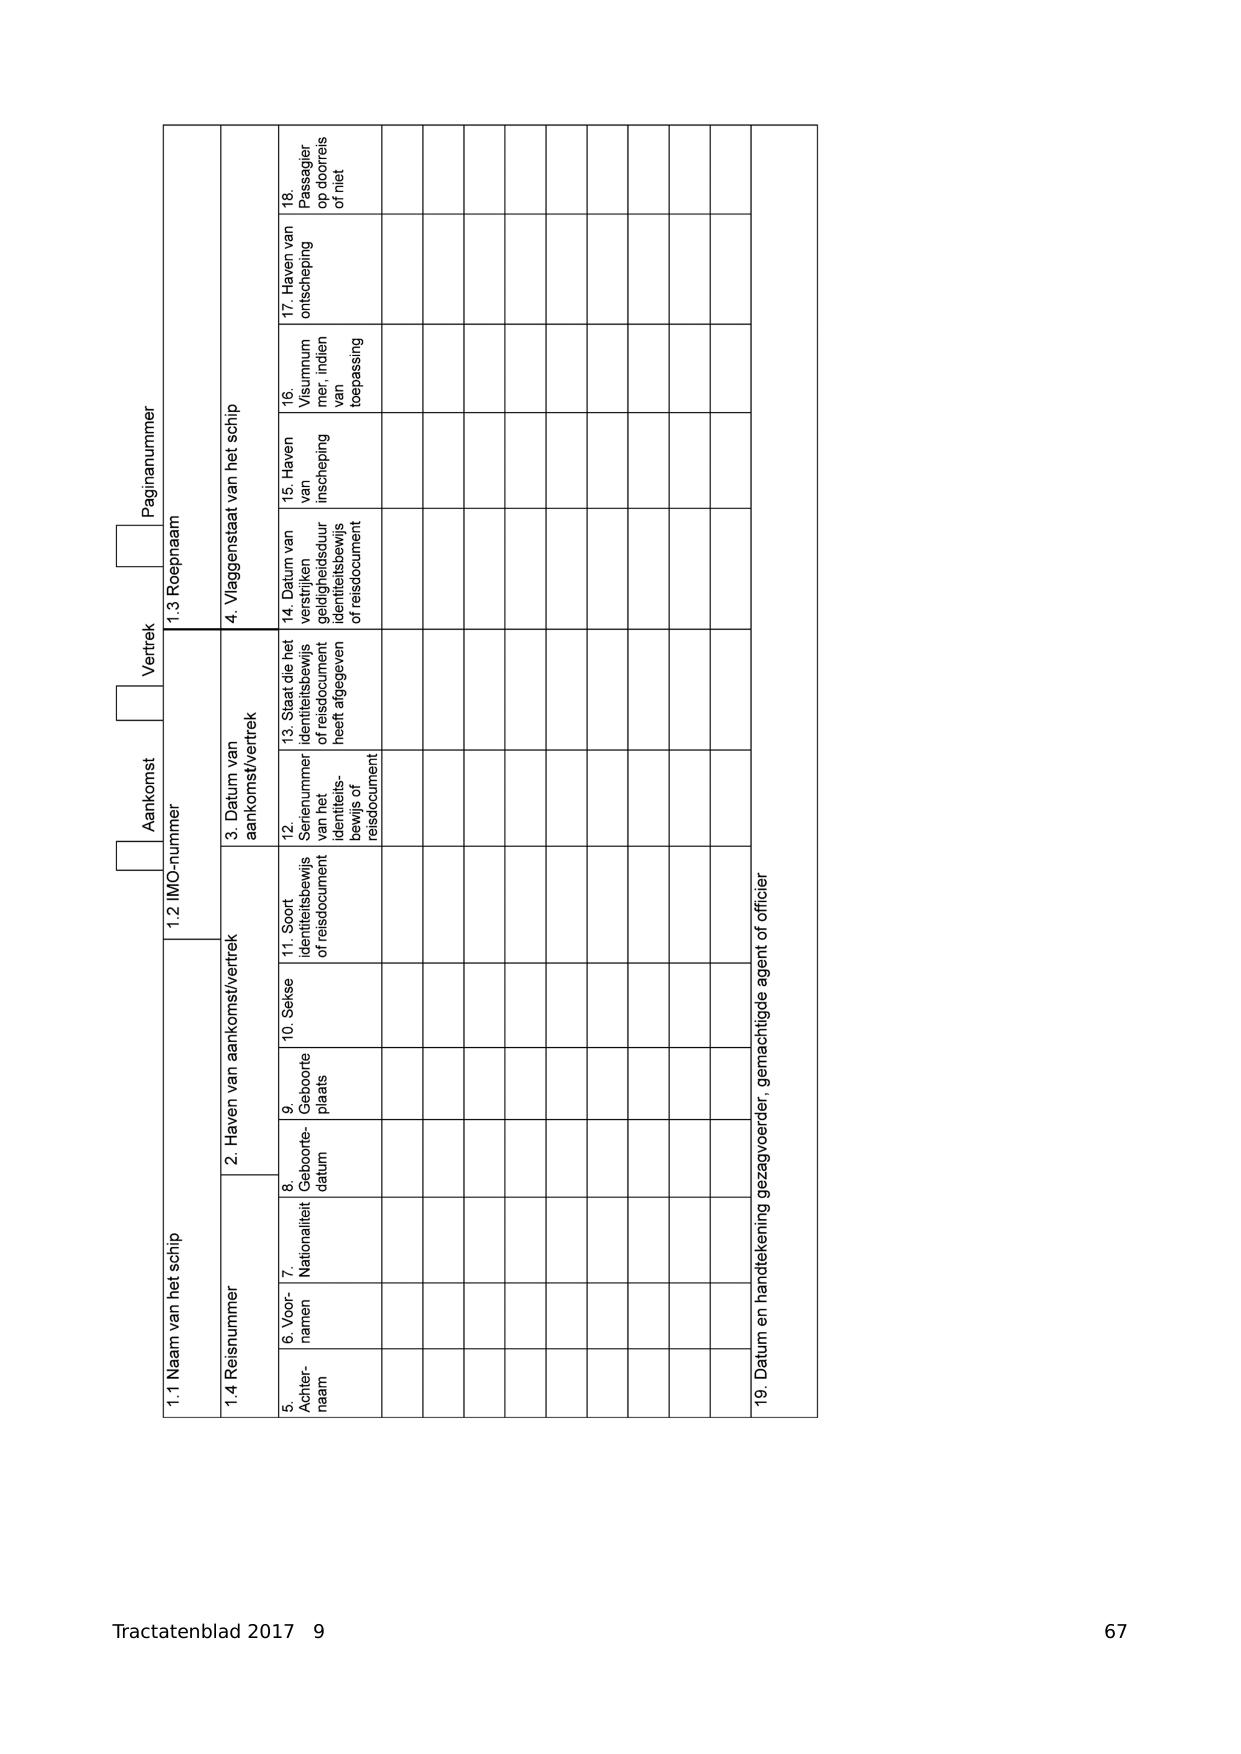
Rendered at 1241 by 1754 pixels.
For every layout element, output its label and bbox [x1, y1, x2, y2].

picture [112, 121, 821, 1421]
